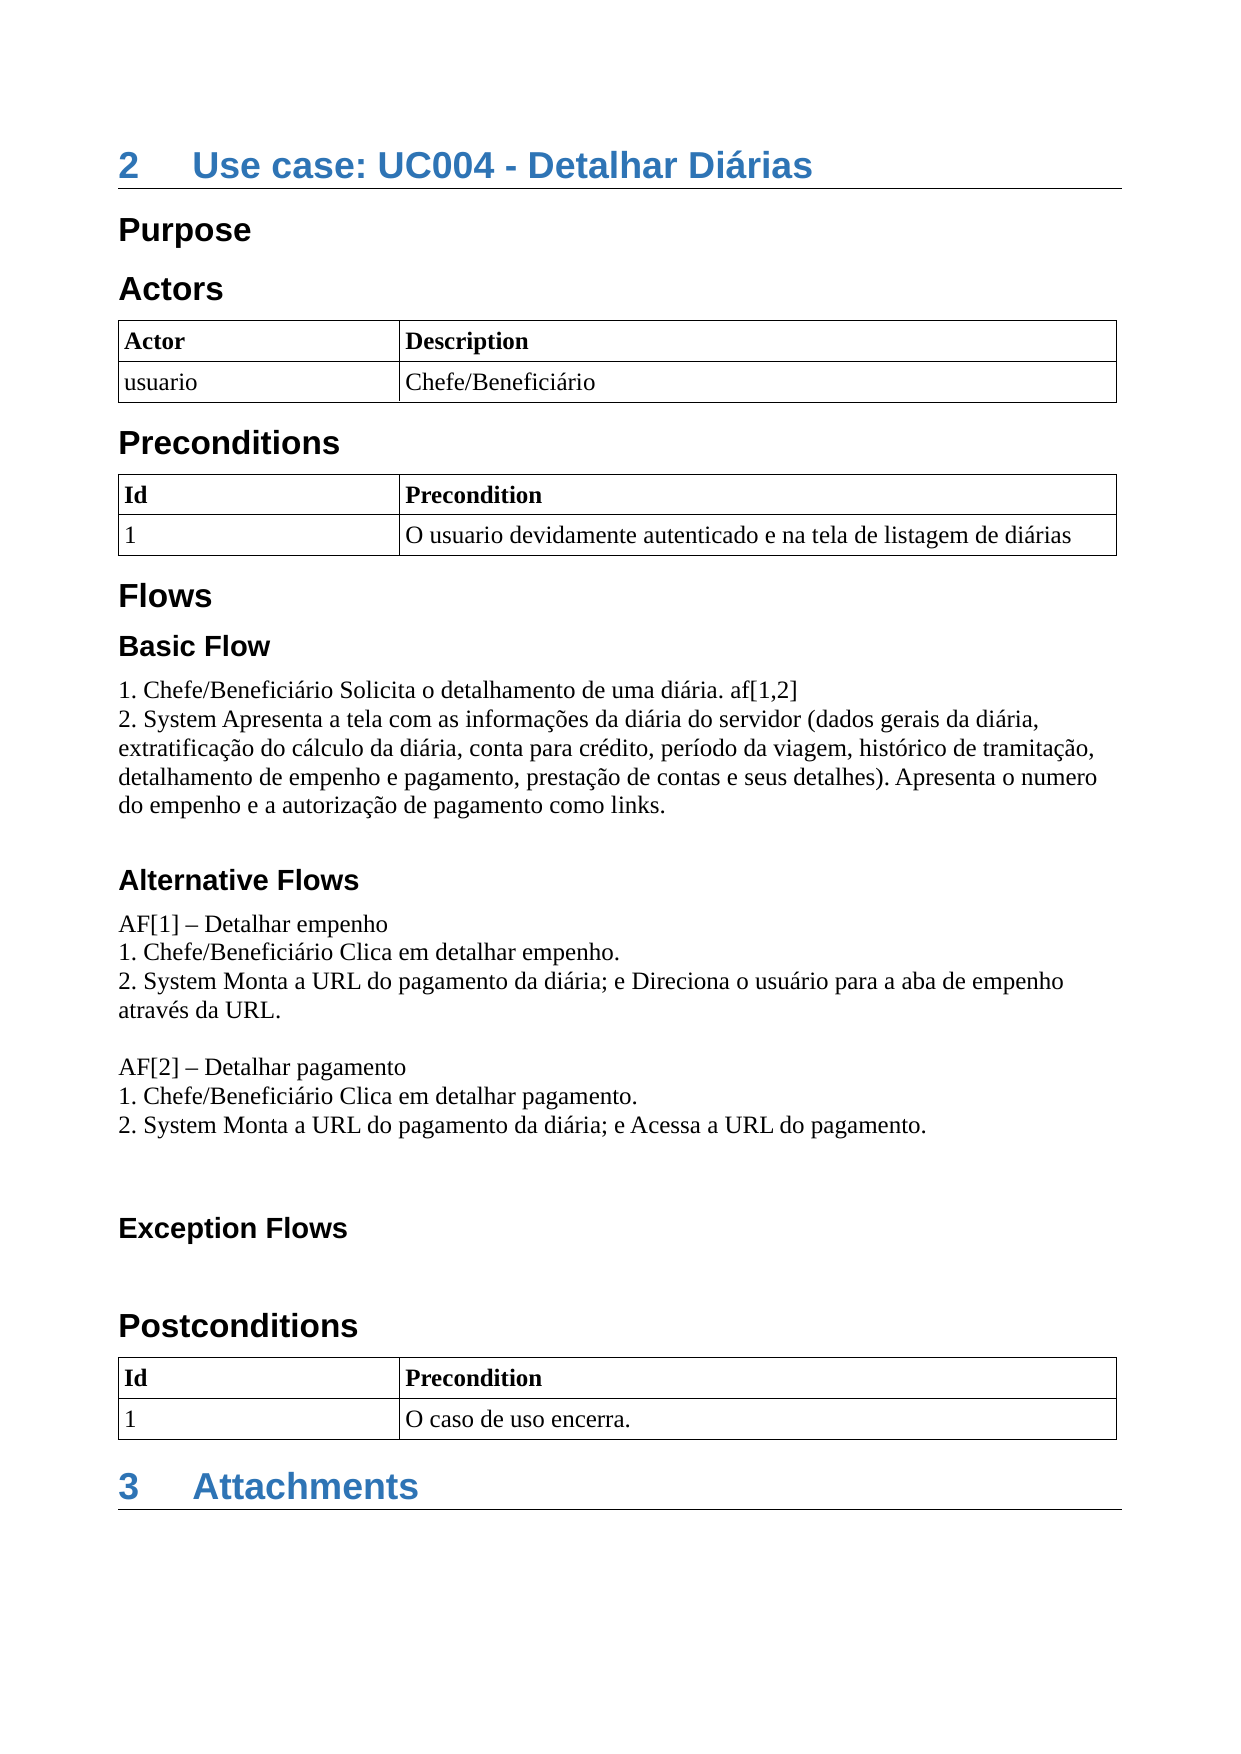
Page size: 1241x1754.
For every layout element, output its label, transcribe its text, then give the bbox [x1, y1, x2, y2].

text 1. Chefe/Beneficiário Clica em detalhar empenho. [118, 937, 1122, 966]
table_header Precondition [400, 1358, 1116, 1398]
subtitle Exception Flows [118, 1211, 1122, 1244]
text AF[2] – Detalhar pagamento [118, 1052, 1122, 1081]
table_header Precondition [400, 475, 1116, 514]
subtitle Actors [118, 269, 1122, 307]
table_header Id [119, 1358, 399, 1398]
subtitle Basic Flow [118, 629, 1122, 663]
text 2. System Apresenta a tela com as informações da diária do servidor (dados gerais da diária, extratificação do cálculo da diária, conta para crédito, período da viagem, histórico de tramitação, detalhamento de empenho e pagamento, prestação de contas e seus detalhes). Apresenta o numero do empenho e a autorização de pagamento como links. [118, 704, 1122, 819]
table_cell O caso de uso encerra. [400, 1399, 1116, 1439]
table_cell usuario [119, 362, 399, 401]
subtitle Flows [118, 576, 1122, 615]
subtitle Preconditions [118, 423, 1122, 461]
table_cell O usuario devidamente autenticado e na tela de listagem de diárias [400, 515, 1116, 555]
table_header Actor [119, 321, 399, 361]
table_cell Chefe/Beneficiário [400, 362, 1116, 401]
table_header Description [400, 321, 1116, 361]
subtitle Postconditions [118, 1306, 1122, 1345]
table_header Id [119, 475, 399, 514]
text AF[1] – Detalhar empenho [118, 909, 1122, 937]
text 2. System Monta a URL do pagamento da diária; e Direciona o usuário para a aba de empenho através da URL. [118, 966, 1122, 1024]
text 2. System Monta a URL do pagamento da diária; e Acessa a URL do pagamento. [118, 1110, 1122, 1139]
subtitle Alternative Flows [118, 863, 1122, 896]
subtitle Purpose [118, 210, 1122, 248]
text 1. Chefe/Beneficiário Solicita o detalhamento de uma diária. af[1,2] [118, 676, 1122, 704]
table_cell 1 [119, 515, 399, 555]
table_cell 1 [119, 1399, 399, 1439]
subtitle Attachments [118, 1464, 1122, 1509]
text 1. Chefe/Beneficiário Clica em detalhar pagamento. [118, 1081, 1122, 1110]
subtitle Use case: UC004 - Detalhar Diárias [118, 143, 1122, 188]
